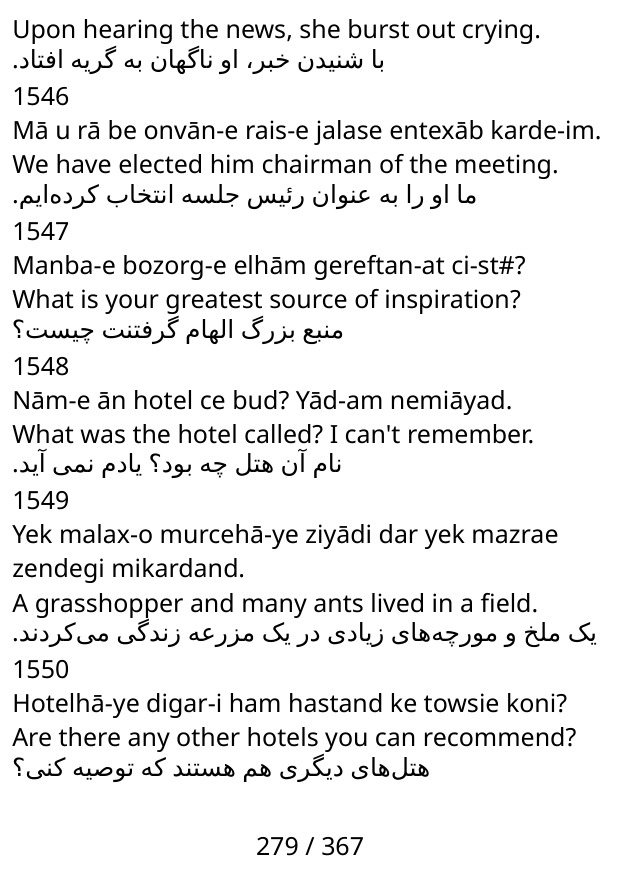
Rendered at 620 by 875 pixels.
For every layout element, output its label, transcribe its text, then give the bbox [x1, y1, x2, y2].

text Yek malax-o murce‌hā-ye ziyādi dar yek mazrae zendegi mi‌kardand. [12, 517, 607, 585]
text 1548 [12, 348, 607, 382]
text Hotel‌hā-ye digar-i ham hastand ke towsie koni? [12, 686, 607, 720]
text ما او را به عنوان رئیس جلسه انتخاب کرده‌ایم. [12, 181, 607, 213]
text What was the hotel called? I can't remember. [12, 416, 607, 450]
text 1547 [12, 213, 607, 247]
text 1549 [12, 483, 607, 517]
text Upon hearing the news, she burst out crying. [12, 12, 607, 46]
text نام آن هتل چه بود؟ یادم نمی آید. [12, 450, 607, 483]
text 1546 [12, 79, 607, 113]
text Nām-e ān hotel ce bud? Yād-am nemi‌āyad. [12, 382, 607, 416]
text 1550 [12, 652, 607, 686]
text منبع بزرگ الهام گرفتنت چیست؟ [12, 316, 607, 348]
text Manba-e bozorg-e elhām gereftan-at ci-st#? [12, 247, 607, 282]
text Are there any other hotels you can recommend? [12, 720, 607, 754]
text We have elected him chairman of the meeting. [12, 147, 607, 181]
text یک ملخ و مورچه‌های زیادی در یک مزرعه زندگی می‌کردند. [12, 619, 607, 652]
text What is your greatest source of inspiration? [12, 282, 607, 316]
text Mā u rā be onvān-e rais-e jalase entexāb karde-im. [12, 113, 607, 147]
text A grasshopper and many ants lived in a field. [12, 585, 607, 619]
text هتل‌های دیگری هم هستند که توصیه کنی؟ [12, 754, 607, 787]
text با شنیدن خبر، او ناگهان به گریه افتاد. [12, 46, 607, 79]
